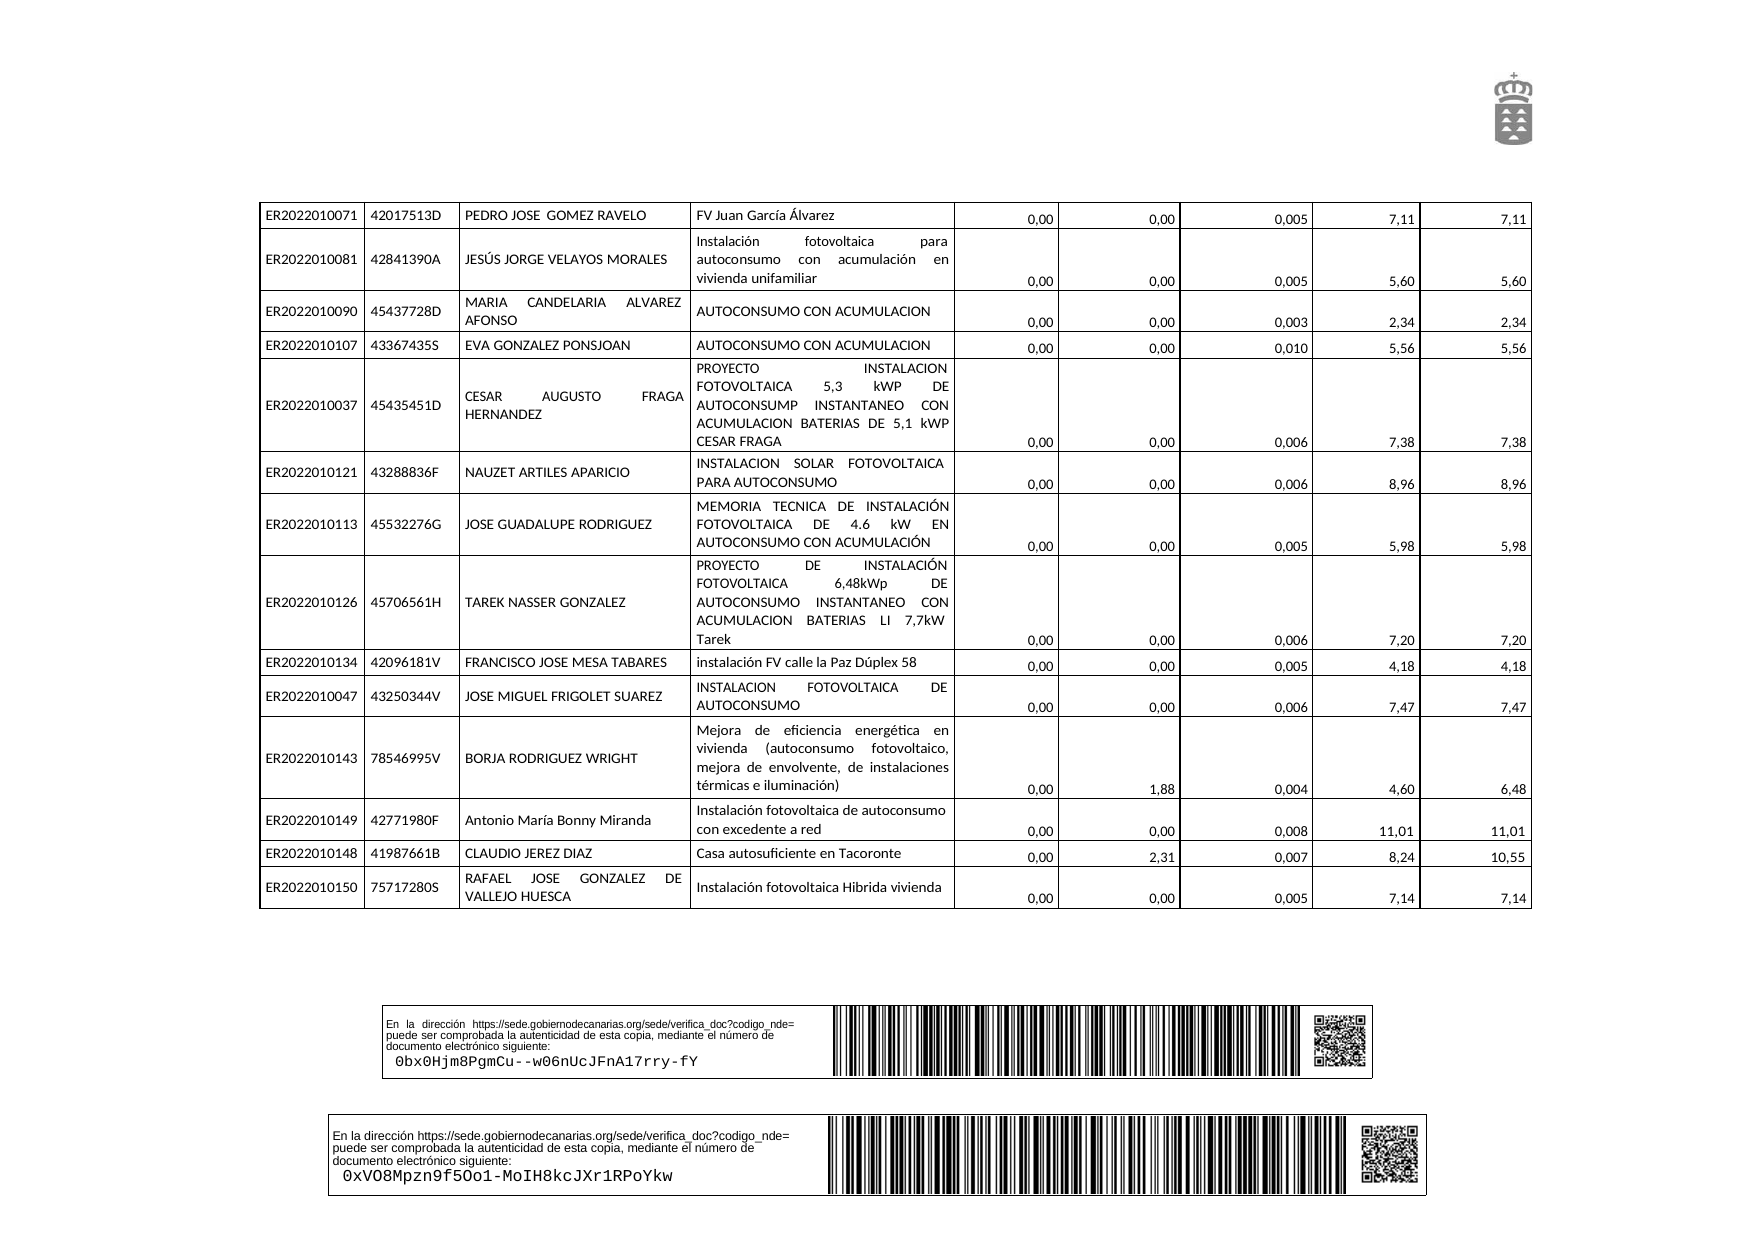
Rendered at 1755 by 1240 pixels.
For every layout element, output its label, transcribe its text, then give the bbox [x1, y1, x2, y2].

table_cell ER2022010047 [261, 676, 364, 716]
table_cell JESÚS JORGE VELAYOS MORALES [460, 229, 690, 289]
table_cell 45706561H [365, 556, 459, 648]
table_cell 5,56 [1313, 332, 1419, 357]
table_cell ER2022010113 [261, 494, 364, 554]
table_cell 0,00 [1059, 359, 1179, 451]
table_cell 5,56 [1421, 332, 1531, 357]
table_cell 2,34 [1313, 291, 1419, 331]
table_cell PROYECTO DE INSTALACIÓN FOTOVOLTAICA 6,48kWp DE AUTOCONSUMO INSTANTANEO CON ACUMULACION BATERIAS LI 7,7kW Tarek [691, 556, 954, 648]
table_cell 0,008 [1181, 799, 1312, 840]
table_cell 0,00 [1059, 229, 1179, 289]
table_cell 0,00 [955, 332, 1058, 357]
table_cell 0,00 [955, 452, 1058, 493]
table_header FV Juan García Álvarez [691, 203, 954, 228]
table_cell 2,34 [1421, 291, 1531, 331]
table_cell 6,48 [1421, 717, 1531, 798]
table_cell 4,18 [1313, 650, 1419, 675]
table_cell 0,010 [1181, 332, 1312, 357]
table_cell 43250344V [365, 676, 459, 716]
table_cell Instalación fotovoltaica de autoconsumo con excedente a red [691, 799, 954, 840]
table_cell 10,55 [1421, 841, 1531, 866]
table_cell AUTOCONSUMO CON ACUMULACION [691, 332, 954, 357]
table_cell 78546995V [365, 717, 459, 798]
table_cell Instalación fotovoltaica Hibrida vivienda [691, 867, 954, 908]
table_cell 7,38 [1421, 359, 1531, 451]
table_cell Antonio María Bonny Miranda [460, 799, 690, 840]
table_cell CESAR AUGUSTO FRAGA HERNANDEZ [460, 359, 690, 451]
table_cell BORJA RODRIGUEZ WRIGHT [460, 717, 690, 798]
table_cell MEMORIA TECNICA DE INSTALACIÓN FOTOVOLTAICA DE 4.6 kW EN AUTOCONSUMO CON ACUMULACIÓN [691, 494, 954, 554]
table_cell FRANCISCO JOSE MESA TABARES [460, 650, 690, 675]
table_header 0,005 [1181, 203, 1312, 228]
table_cell 0,00 [955, 556, 1058, 648]
table_cell ER2022010037 [261, 359, 364, 451]
table_cell 0,00 [1059, 494, 1179, 554]
table_cell 0,006 [1181, 452, 1312, 493]
table_cell 75717280S [365, 867, 459, 908]
table_cell JOSE GUADALUPE RODRIGUEZ [460, 494, 690, 554]
table_cell 7,14 [1313, 867, 1419, 908]
table_cell 4,18 [1421, 650, 1531, 675]
table_cell 8,96 [1313, 452, 1419, 493]
table_cell 0,00 [955, 359, 1058, 451]
table_cell 11,01 [1313, 799, 1419, 840]
table_cell 5,98 [1421, 494, 1531, 554]
table_cell ER2022010134 [261, 650, 364, 675]
table_cell 0,00 [1059, 452, 1179, 493]
table_cell TAREK NASSER GONZALEZ [460, 556, 690, 648]
table_cell 0,007 [1181, 841, 1312, 866]
table_cell CLAUDIO JEREZ DIAZ [460, 841, 690, 866]
table_header PEDRO JOSE GOMEZ RAVELO [460, 203, 690, 228]
table_cell 0,00 [1059, 676, 1179, 716]
table_cell 0,005 [1181, 867, 1312, 908]
table_cell ER2022010150 [261, 867, 364, 908]
table_cell 0,006 [1181, 676, 1312, 716]
table_cell 0,00 [955, 799, 1058, 840]
table_cell INSTALACION FOTOVOLTAICA DE AUTOCONSUMO [691, 676, 954, 716]
table_cell ER2022010081 [261, 229, 364, 289]
table_cell JOSE MIGUEL FRIGOLET SUAREZ [460, 676, 690, 716]
table_cell 0,00 [955, 867, 1058, 908]
table_cell 8,24 [1313, 841, 1419, 866]
table_header 0,00 [955, 203, 1058, 228]
table_cell 0,00 [1059, 556, 1179, 648]
table_cell 0,00 [955, 291, 1058, 331]
table_cell EVA GONZALEZ PONSJOAN [460, 332, 690, 357]
table_cell 0,006 [1181, 556, 1312, 648]
table_cell 7,20 [1313, 556, 1419, 648]
table_cell ER2022010149 [261, 799, 364, 840]
table_cell 42841390A [365, 229, 459, 289]
table_cell 8,96 [1421, 452, 1531, 493]
table_cell 0,005 [1181, 229, 1312, 289]
table_cell 0,00 [1059, 332, 1179, 357]
table_cell Instalación fotovoltaica para autoconsumo con acumulación en vivienda unifamiliar [691, 229, 954, 289]
table_cell 0,005 [1181, 650, 1312, 675]
table_cell AUTOCONSUMO CON ACUMULACION [691, 291, 954, 331]
table_cell 0,004 [1181, 717, 1312, 798]
table_cell INSTALACION SOLAR FOTOVOLTAICA PARA AUTOCONSUMO [691, 452, 954, 493]
table_cell 2,31 [1059, 841, 1179, 866]
table_cell 0,00 [1059, 650, 1179, 675]
table_cell PROYECTO INSTALACION FOTOVOLTAICA 5,3 kWP DE AUTOCONSUMP INSTANTANEO CON ACUMULACION BATERIAS DE 5,1 kWP CESAR FRAGA [691, 359, 954, 451]
table_cell 42096181V [365, 650, 459, 675]
table_header 7,11 [1313, 203, 1419, 228]
table_cell 0,006 [1181, 359, 1312, 451]
table_cell 43288836F [365, 452, 459, 493]
table_cell 45532276G [365, 494, 459, 554]
table_cell ER2022010107 [261, 332, 364, 357]
table_cell 45437728D [365, 291, 459, 331]
table_cell ER2022010121 [261, 452, 364, 493]
table_cell 42771980F [365, 799, 459, 840]
table_cell ER2022010148 [261, 841, 364, 866]
table_cell 0,00 [955, 841, 1058, 866]
table_cell 5,60 [1421, 229, 1531, 289]
table_cell 4,60 [1313, 717, 1419, 798]
table_cell 7,38 [1313, 359, 1419, 451]
table_cell 0,00 [1059, 291, 1179, 331]
table_cell 7,14 [1421, 867, 1531, 908]
table_header 7,11 [1421, 203, 1531, 228]
table_cell 0,00 [955, 650, 1058, 675]
table_cell Mejora de eficiencia energética en vivienda (autoconsumo fotovoltaico, mejora de envolvente, de instalaciones térmicas e iluminación) [691, 717, 954, 798]
table_cell 45435451D [365, 359, 459, 451]
table_header ER2022010071 [261, 203, 364, 228]
table_cell 0,00 [955, 494, 1058, 554]
table_cell 43367435S [365, 332, 459, 357]
table_header 42017513D [365, 203, 459, 228]
table_cell Casa autosuficiente en Tacoronte [691, 841, 954, 866]
table_cell 5,98 [1313, 494, 1419, 554]
table_cell 41987661B [365, 841, 459, 866]
table_cell 1,88 [1059, 717, 1179, 798]
table_cell instalación FV calle la Paz Dúplex 58 [691, 650, 954, 675]
table_cell 11,01 [1421, 799, 1531, 840]
table_cell 0,00 [955, 717, 1058, 798]
table_cell 0,005 [1181, 494, 1312, 554]
table_cell ER2022010090 [261, 291, 364, 331]
table_cell RAFAEL JOSE GONZALEZ DE VALLEJO HUESCA [460, 867, 690, 908]
table_cell ER2022010126 [261, 556, 364, 648]
table_cell 0,00 [1059, 799, 1179, 840]
table_cell 5,60 [1313, 229, 1419, 289]
table_cell ER2022010143 [261, 717, 364, 798]
table_cell MARIA CANDELARIA ALVAREZ AFONSO [460, 291, 690, 331]
table_cell 0,00 [955, 676, 1058, 716]
table_cell 7,20 [1421, 556, 1531, 648]
table_cell NAUZET ARTILES APARICIO [460, 452, 690, 493]
table_cell 0,00 [955, 229, 1058, 289]
table_cell 0,003 [1181, 291, 1312, 331]
table_header 0,00 [1059, 203, 1179, 228]
table_cell 7,47 [1313, 676, 1419, 716]
table_cell 0,00 [1059, 867, 1179, 908]
table_cell 7,47 [1421, 676, 1531, 716]
